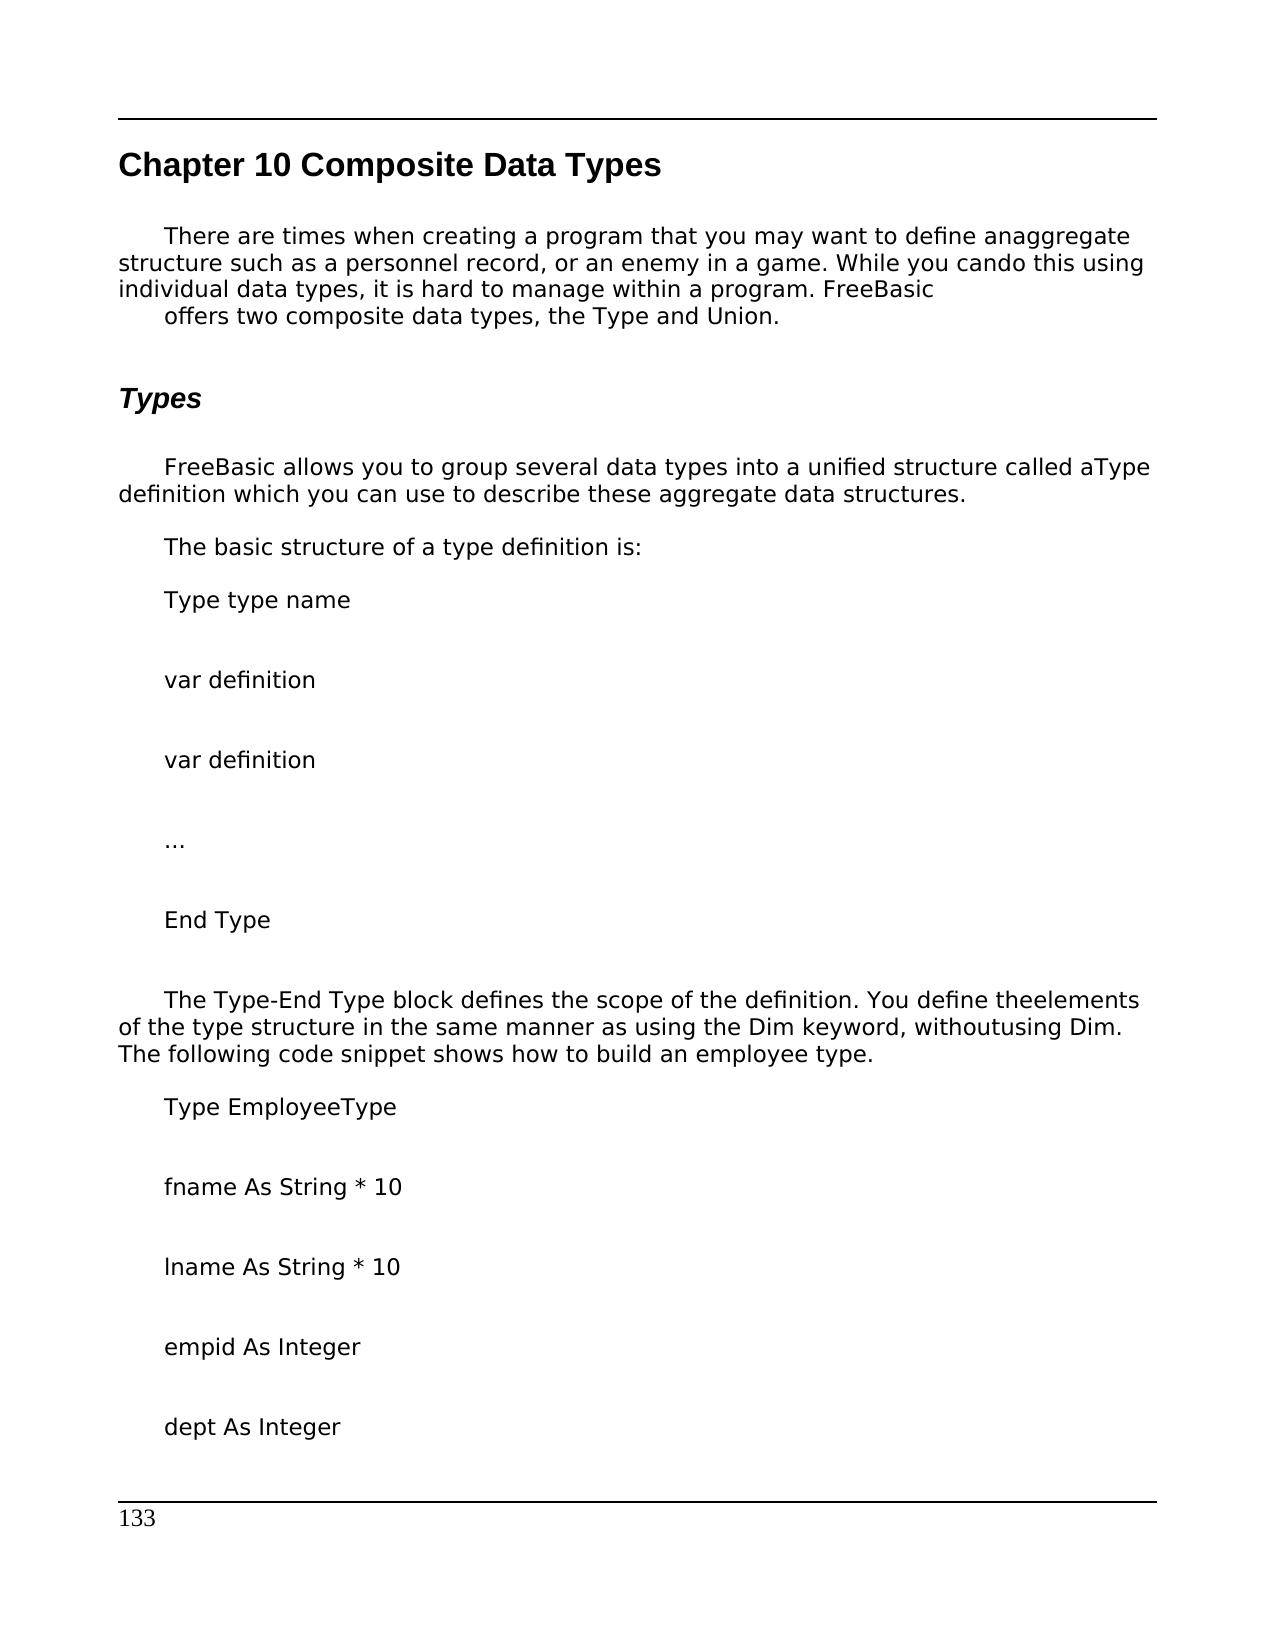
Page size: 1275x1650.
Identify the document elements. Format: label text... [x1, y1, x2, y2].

text dept As Integer [118, 1414, 1157, 1441]
text var definition [118, 667, 1157, 694]
text ... [118, 827, 1157, 854]
text offers two composite data types, the Type and Union. [118, 303, 1157, 330]
text End Type [118, 907, 1157, 934]
text FreeBasic allows you to group several data types into a unified structure called aType definition which you can use to describe these aggregate data structures. [118, 454, 1157, 507]
text Type EmployeeType [118, 1094, 1157, 1121]
text The basic structure of a type definition is: [118, 534, 1157, 561]
text empid As Integer [118, 1334, 1157, 1361]
text Type type name [118, 587, 1157, 614]
text var definition [118, 747, 1157, 774]
subtitle Types [118, 381, 1157, 415]
subtitle Chapter 10 Composite Data Types [118, 145, 1157, 184]
text lname As String * 10 [118, 1254, 1157, 1281]
text There are times when creating a program that you may want to define anaggregate structure such as a personnel record, or an enemy in a game. While you cando this using individual data types, it is hard to manage within a program. FreeBasic [118, 223, 1157, 303]
text The Type-End Type block defines the scope of the definition. You define theelements of the type structure in the same manner as using the Dim keyword, withoutusing Dim. The following code snippet shows how to build an employee type. [118, 987, 1157, 1067]
text fname As String * 10 [118, 1174, 1157, 1201]
